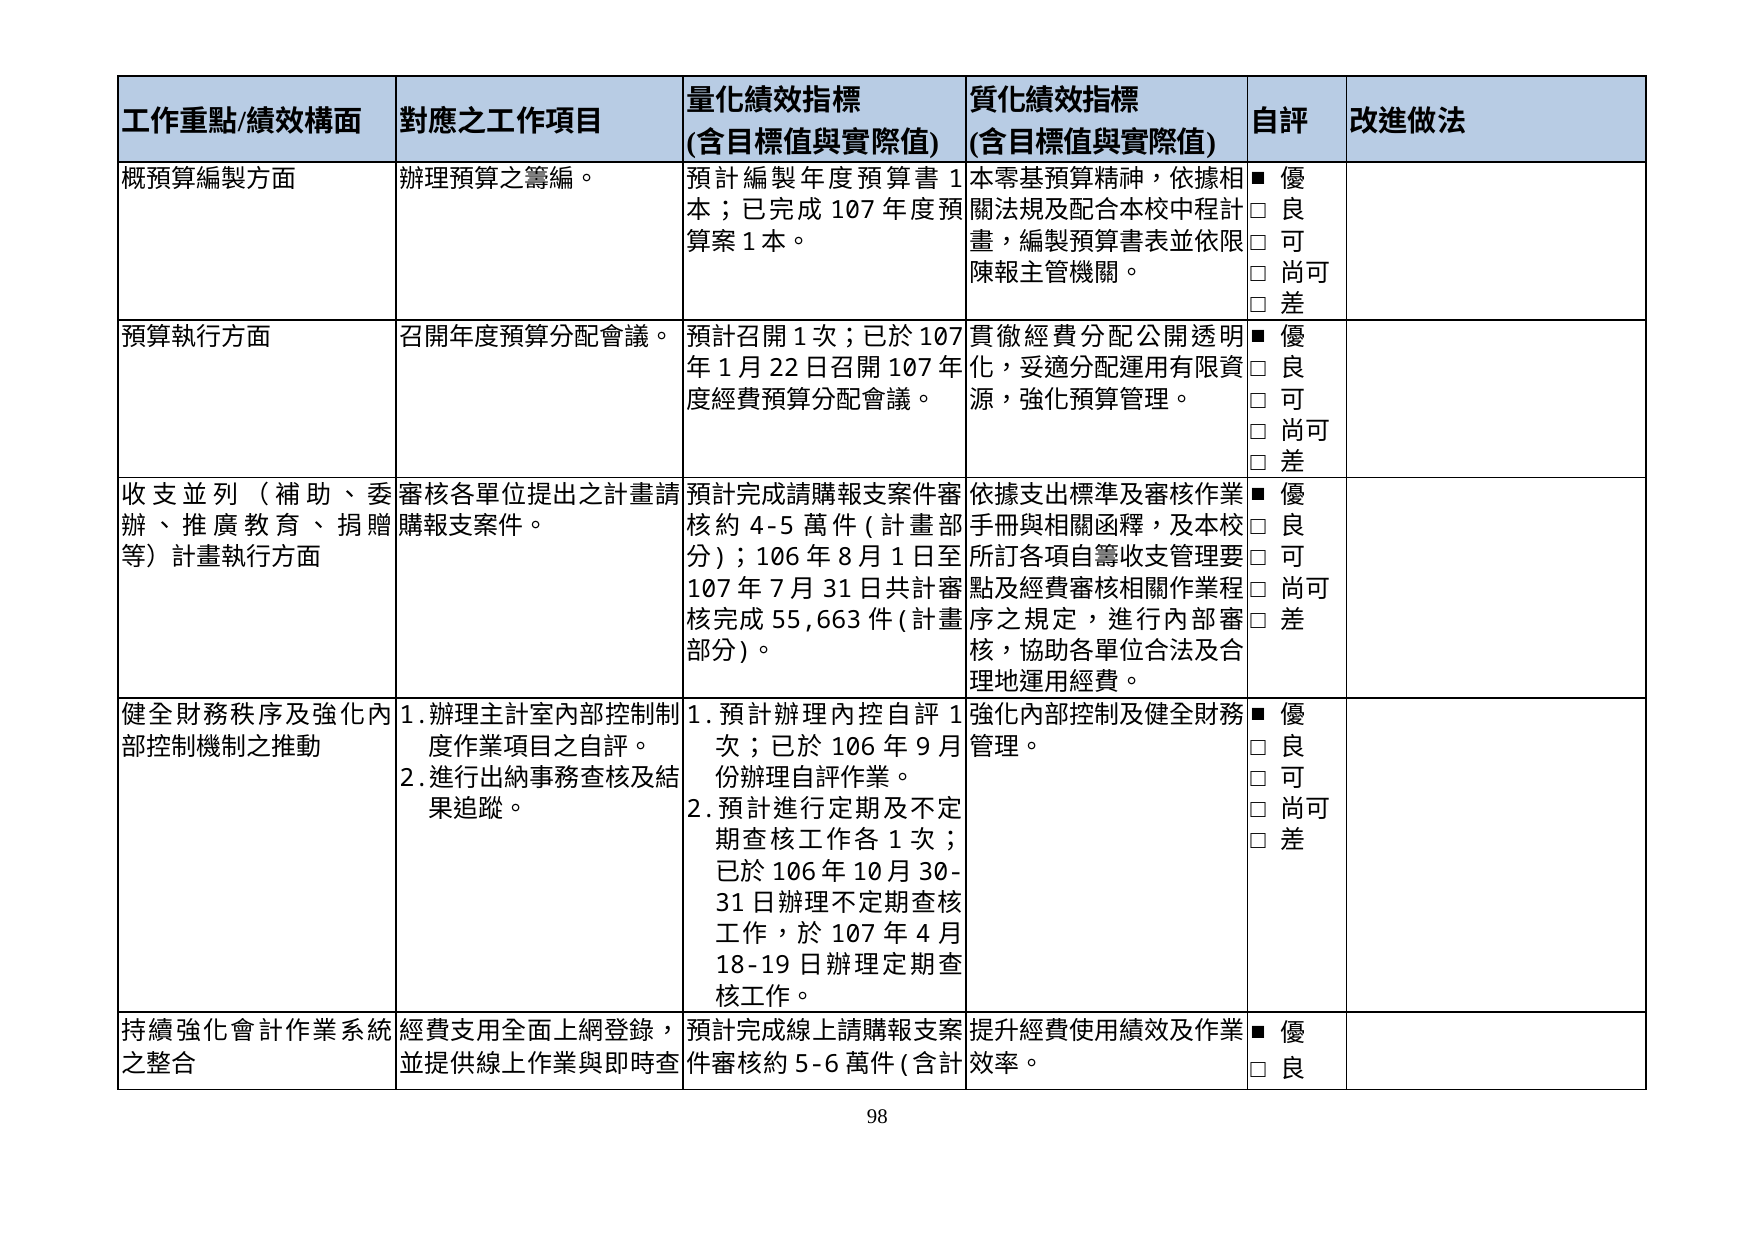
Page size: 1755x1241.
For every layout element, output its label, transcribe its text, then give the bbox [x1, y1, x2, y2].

table_cell ■ 優 □ 良 [1248, 1013, 1346, 1089]
table_cell 預算執行方面 [119, 321, 395, 477]
table_header 工作重點/績效構面 [119, 77, 395, 161]
table_cell [1347, 321, 1645, 477]
table_cell 經費支用全面上網登錄，並提供線上作業與即時查 [397, 1013, 682, 1089]
table_cell ■ 優 □ 良 □ 可 □ 尚可 □ 差 [1248, 478, 1346, 697]
table_cell 收支並列（補助、委辦、推廣教育、捐贈等）計畫執行方面 [119, 478, 395, 697]
table_header 改進做法 [1347, 77, 1645, 161]
table_header 對應之工作項目 [397, 77, 682, 161]
table_cell [1347, 163, 1645, 319]
table_cell 預計完成線上請購報支案件審核約5-6萬件(含計 [684, 1013, 965, 1089]
table_cell 召開年度預算分配會議。 [397, 321, 682, 477]
table_cell 強化內部控制及健全財務管理。 [967, 699, 1247, 1011]
table_cell 本零基預算精神，依據相關法規及配合本校中程計畫，編製預算書表並依限陳報主管機關。 [967, 163, 1247, 319]
table_cell [1347, 478, 1645, 697]
table_cell 辦理預算之籌編。 [397, 163, 682, 319]
table_cell 貫徹經費分配公開透明化，妥適分配運用有限資源，強化預算管理。 [967, 321, 1247, 477]
table_header 自評 [1248, 77, 1346, 161]
table_header 質化績效指標 (含目標值與實際值) [967, 77, 1247, 161]
table_cell ■ 優 □ 良 □ 可 □ 尚可 □ 差 [1248, 321, 1346, 477]
table_header 量化績效指標 (含目標值與實際值) [684, 77, 965, 161]
table_cell 提升經費使用績效及作業效率。 [967, 1013, 1247, 1089]
table_cell 健全財務秩序及強化內部控制機制之推動 [119, 699, 395, 1011]
table_cell ■ 優 □ 良 □ 可 □ 尚可 □ 差 [1248, 163, 1346, 319]
table_cell 1.辦理主計室內部控制制度作業項目之自評。 2.進行出納事務查核及結果追蹤。 [397, 699, 682, 1011]
table_cell 預計召開1次；已於107年1月22日召開107年度經費預算分配會議。 [684, 321, 965, 477]
table_cell 持續強化會計作業系統之整合 [119, 1013, 395, 1089]
table_cell ■ 優 □ 良 □ 可 □ 尚可 □ 差 [1248, 699, 1346, 1011]
table_cell 1.預計辦理內控自評1次；已於106年9月份辦理自評作業。 2.預計進行定期及不定期查核工作各1次；已於106年10月30-31日辦理不定期查核工作，於107年4月18-19日辦理定期查核工作。 [684, 699, 965, 1011]
table_cell [1347, 1013, 1645, 1089]
table_cell 預計編製年度預算書1本；已完成107年度預算案1本。 [684, 163, 965, 319]
table_cell 預計完成請購報支案件審核約4-5萬件(計畫部分)；106年8月1日至107年7月31日共計審核完成55,663件(計畫部分)。 [684, 478, 965, 697]
table_cell 依據支出標準及審核作業手冊與相關函釋，及本校所訂各項自籌收支管理要點及經費審核相關作業程序之規定，進行內部審核，協助各單位合法及合理地運用經費。 [967, 478, 1247, 697]
table_cell [1347, 699, 1645, 1011]
table_cell 審核各單位提出之計畫請購報支案件。 [397, 478, 682, 697]
table_cell 概預算編製方面 [119, 163, 395, 319]
